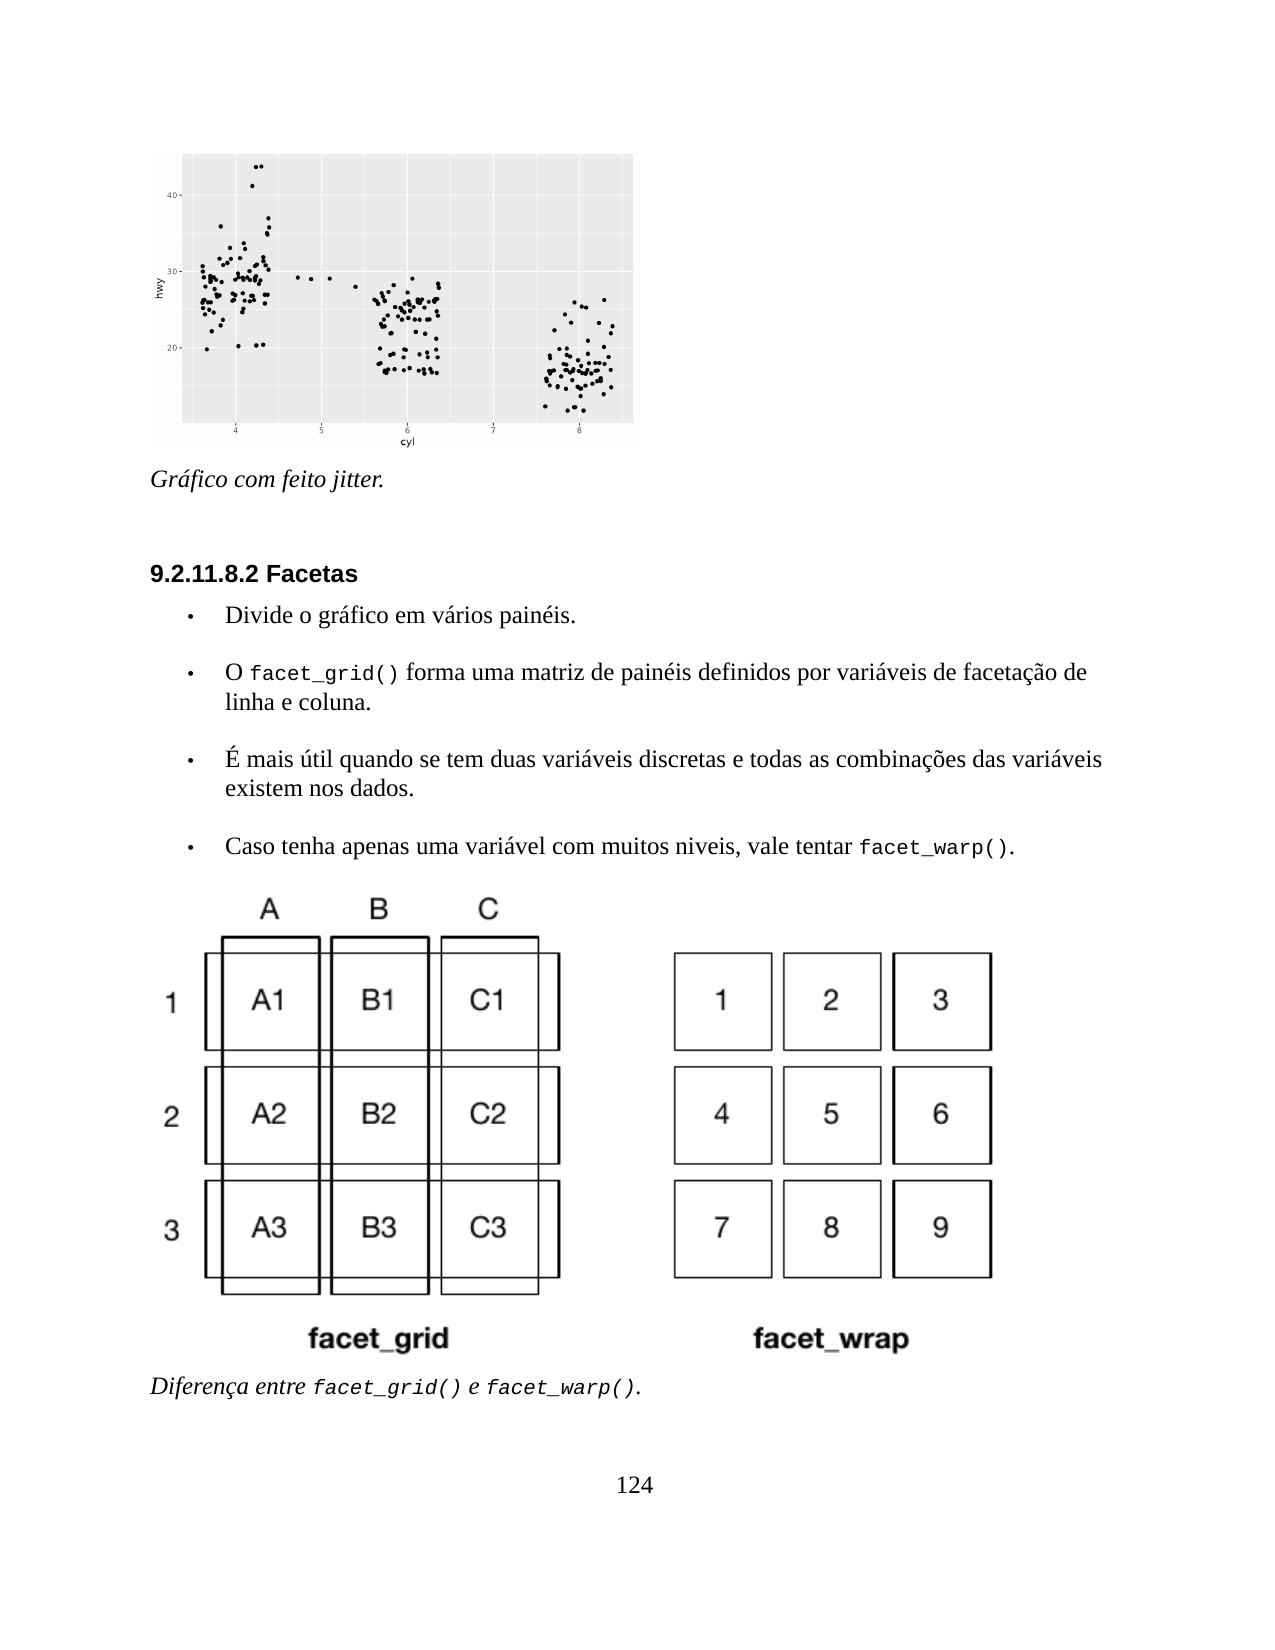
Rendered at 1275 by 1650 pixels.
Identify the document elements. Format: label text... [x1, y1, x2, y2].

list É mais útil quando se tem duas variáveis discretas e todas as combinações das variáveis existem nos dados. [187, 744, 1125, 831]
subtitle 9.2.11.8.2 Facetas [150, 559, 1125, 587]
text Diferença entre facet_grid() e facet_warp(). [150, 1371, 1125, 1401]
list O facet_grid() forma uma matriz de painéis definidos por variáveis de facetação de linha e coluna. [187, 657, 1125, 744]
picture [150, 150, 638, 452]
picture [150, 889, 994, 1359]
text Gráfico com feito jitter. [150, 464, 1125, 493]
list Divide o gráfico em vários painéis. [187, 600, 1125, 657]
list Caso tenha apenas uma variável com muitos niveis, vale tentar facet_warp(). [187, 831, 1125, 889]
